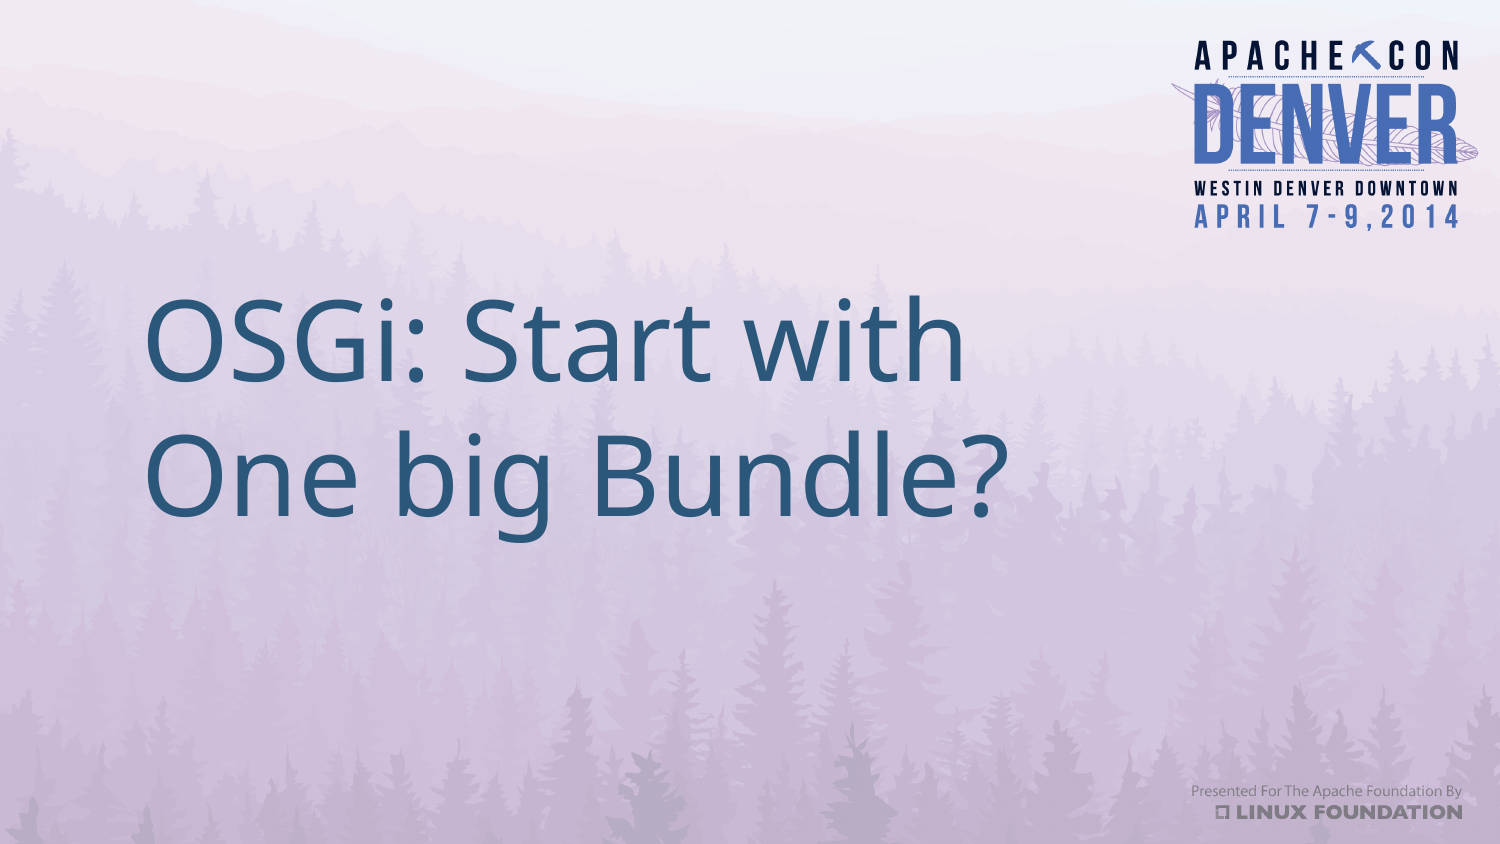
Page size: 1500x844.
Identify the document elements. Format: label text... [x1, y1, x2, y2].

text_box OSGi: Start with One big Bundle? [125, 261, 1191, 361]
picture [0, 0, 1500, 844]
